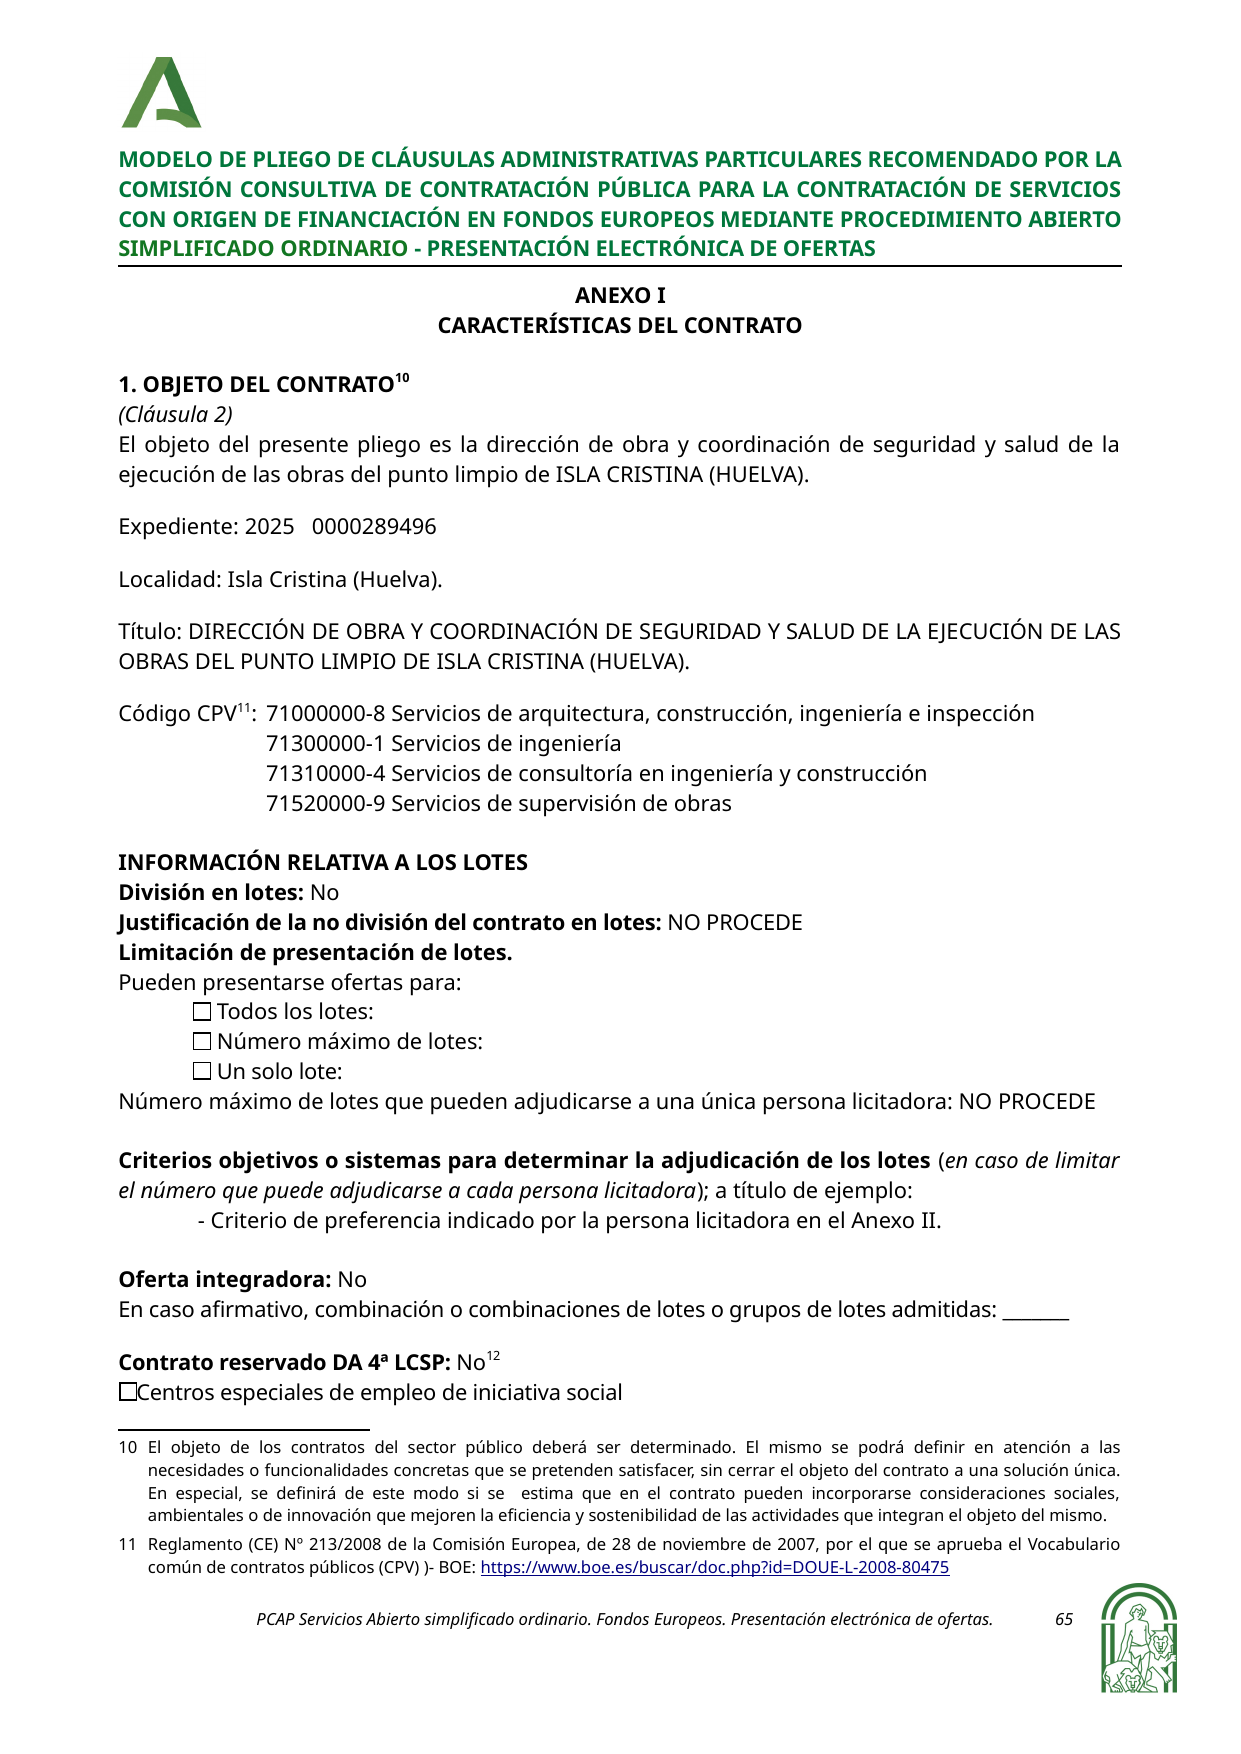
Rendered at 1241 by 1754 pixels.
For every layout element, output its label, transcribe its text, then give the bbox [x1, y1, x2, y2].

text Código CPV: 71000000-8 Servicios de arquitectura, construcción, ingeniería e inspección [118, 698, 1122, 728]
text En caso afirmativo, combinación o combinaciones de lotes o grupos de lotes admitidas: _______ [118, 1294, 1122, 1324]
text El objeto de los contratos del sector público deberá ser determinado. El mismo se podrá definir en atención a las necesidades o funcionalidades concretas que se pretenden satisfacer, sin cerrar el objeto del contrato a una solución única. En especial, se definirá de este modo si se estima que en el contrato pueden incorporarse consideraciones sociales, ambientales o de innovación que mejoren la eficiencia y sostenibilidad de las actividades que integran el objeto del mismo. [118, 1436, 1122, 1527]
text 71520000-9 Servicios de supervisión de obras [118, 788, 1122, 818]
text (Cláusula 2) [118, 399, 1122, 429]
text Centros especiales de empleo de iniciativa social [118, 1377, 1122, 1406]
text Expediente: 2025 0000289496 [118, 511, 1122, 541]
text Justificación de la no división del contrato en lotes: NO PROCEDE [118, 907, 1122, 937]
picture [117, 52, 206, 132]
picture [1100, 1582, 1178, 1694]
text 71310000-4 Servicios de consultoría en ingeniería y construcción [118, 758, 1122, 788]
text ANEXO I [118, 280, 1122, 310]
text CARACTERÍSTICAS DEL CONTRATO [118, 310, 1122, 339]
text Título: DIRECCIÓN DE OBRA Y COORDINACIÓN DE SEGURIDAD Y SALUD DE LA EJECUCIÓN DE LAS OBRAS DEL PUNTO LIMPIO DE ISLA CRISTINA (HUELVA). [118, 616, 1122, 676]
text - Criterio de preferencia indicado por la persona licitadora en el Anexo II. [118, 1205, 1122, 1235]
text El objeto del presente pliego es la dirección de obra y coordinación de seguridad y salud de la ejecución de las obras del punto limpio de ISLA CRISTINA (HUELVA). [118, 429, 1122, 488]
text Limitación de presentación de lotes. [118, 937, 1122, 967]
text Un solo lote: [118, 1056, 1122, 1086]
text Pueden presentarse ofertas para: [118, 967, 1122, 996]
text 1. OBJETO DEL CONTRATO [118, 369, 1122, 399]
text Criterios objetivos o sistemas para determinar la adjudicación de los lotes (en caso de limitar el número que puede adjudicarse a cada persona licitadora); a título de ejemplo: [118, 1145, 1122, 1205]
text Reglamento (CE) Nº 213/2008 de la Comisión Europea, de 28 de noviembre de 2007, por el que se aprueba el Vocabulario común de contratos públicos (CPV) )- BOE: https://www.boe.es/buscar/doc.php?id=DOUE-L-2008-80475 [118, 1533, 1122, 1578]
text Localidad: Isla Cristina (Huelva). [118, 564, 1122, 593]
text MODELO DE PLIEGO DE CLÁUSULAS ADMINISTRATIVAS PARTICULARES RECOMENDADO POR LA COMISIÓN CONSULTIVA DE CONTRATACIÓN PÚBLICA PARA LA CONTRATACIÓN DE SERVICIOS CON ORIGEN DE FINANCIACIÓN EN FONDOS EUROPEOS MEDIANTE PROCEDIMIENTO ABIERTO SIMPLIFICADO ORDINARIO - PRESENTACIÓN ELECTRÓNICA DE OFERTAS [118, 144, 1122, 265]
text 71300000-1 Servicios de ingeniería [118, 728, 1122, 758]
text Oferta integradora: No [118, 1264, 1122, 1294]
text Número máximo de lotes que pueden adjudicarse a una única persona licitadora: NO PROCEDE [118, 1086, 1122, 1116]
text División en lotes: No [118, 877, 1122, 907]
text Contrato reservado DA 4ª LCSP: No [118, 1347, 1122, 1377]
text Número máximo de lotes: [118, 1026, 1122, 1056]
text Todos los lotes: [118, 996, 1122, 1026]
text INFORMACIÓN RELATIVA A LOS LOTES [118, 847, 1122, 877]
